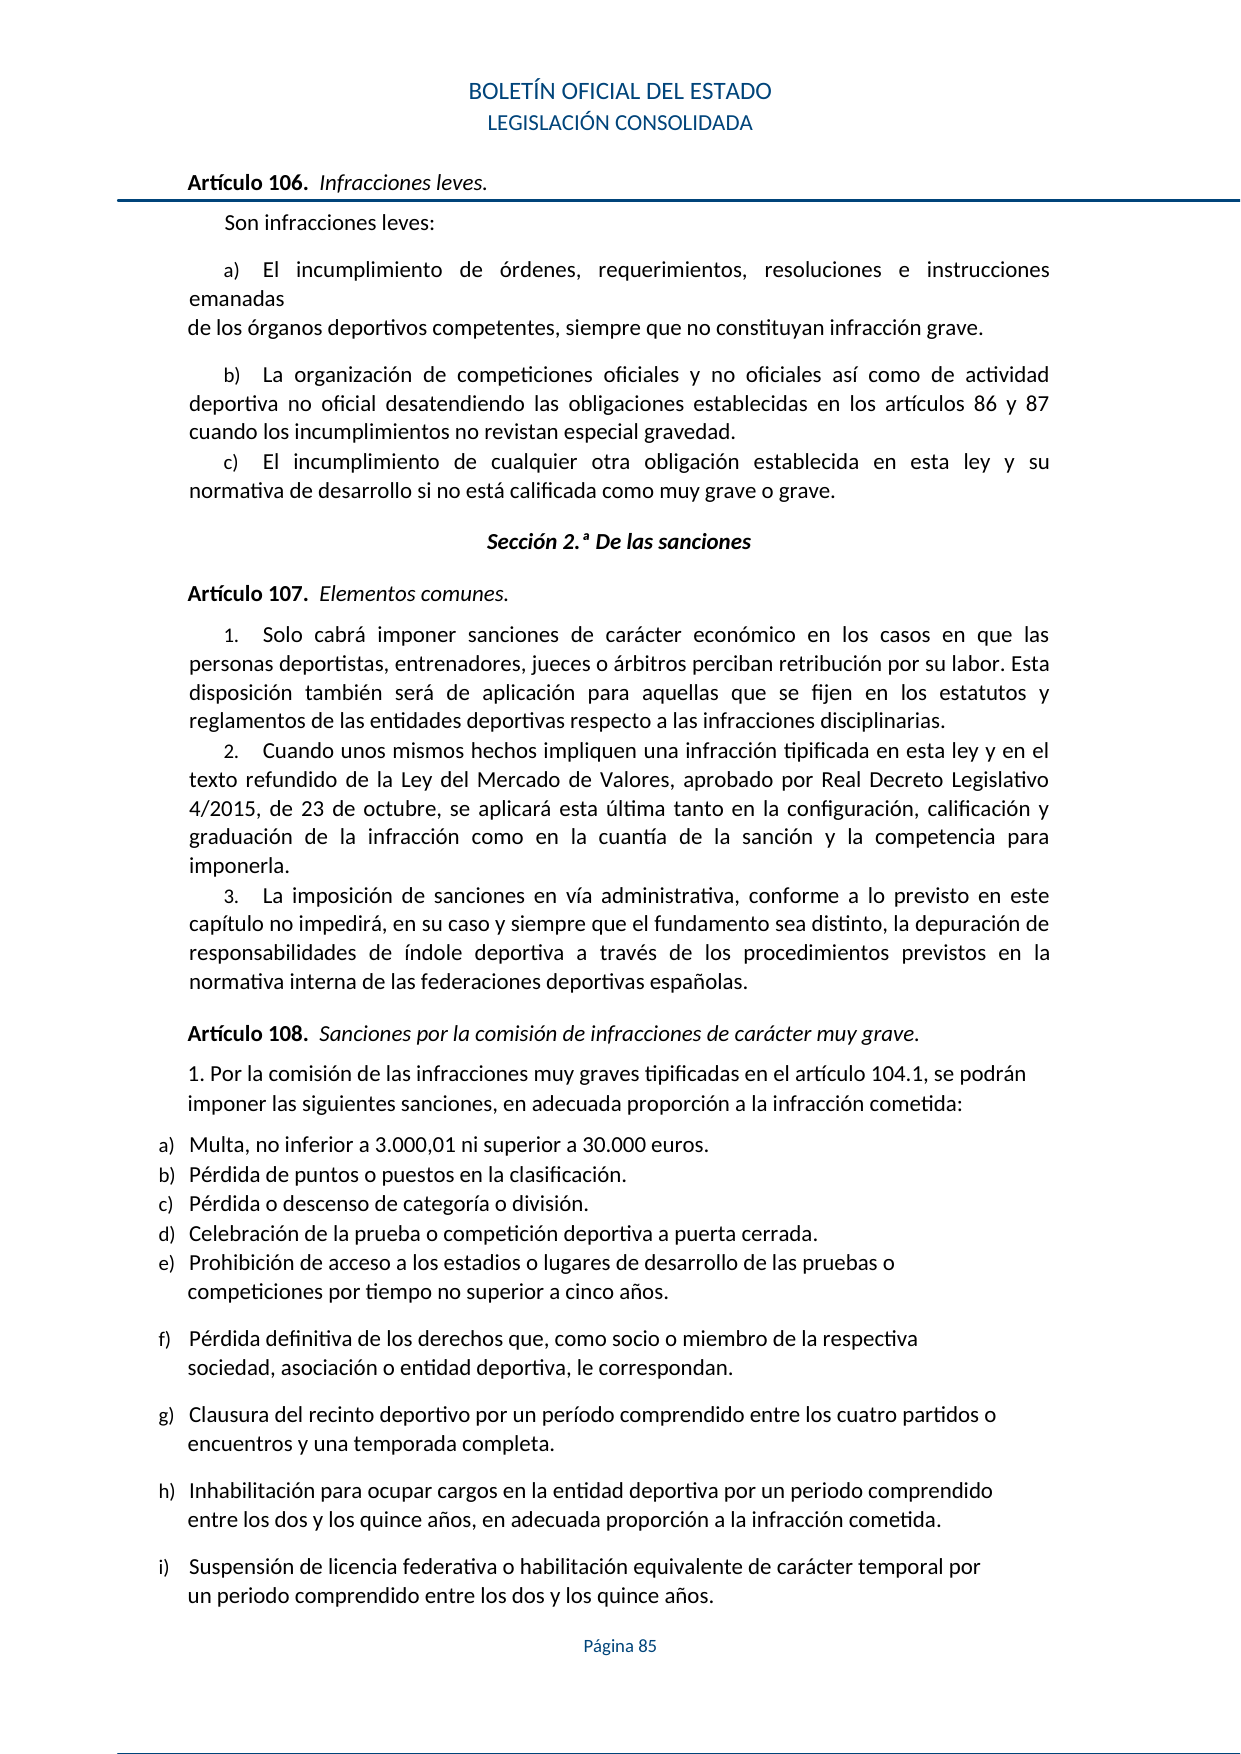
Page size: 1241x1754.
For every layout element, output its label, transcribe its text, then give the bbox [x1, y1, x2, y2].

text encuentros y una temporada completa. [187, 1429, 1051, 1457]
list La organización de competiciones oficiales y no oficiales así como de actividad deportiva no oficial desatendiendo las obligaciones establecidas en los artículos 86 y 87 cuando los incumplimientos no revistan especial gravedad. [189, 360, 1051, 446]
list Cuando unos mismos hechos impliquen una infracción tipificada en esta ley y en el texto refundido de la Ley del Mercado de Valores, aprobado por Real Decreto Legislativo 4/2015, de 23 de octubre, se aplicará esta última tanto en la configuración, calificación y graduación de la infracción como en la cuantía de la sanción y la competencia para imponerla. [189, 736, 1051, 879]
text sociedad, asociación o entidad deportiva, le correspondan. [187, 1353, 1051, 1381]
text Artículo 106. Infracciones leves. [187, 168, 1051, 196]
list Prohibición de acceso a los estadios o lugares de desarrollo de las pruebas o [158, 1248, 1051, 1276]
list Pérdida o descenso de categoría o división. [158, 1189, 1051, 1217]
text de los órganos deportivos competentes, siempre que no constituyan infracción grave. [187, 313, 1051, 341]
list El incumplimiento de órdenes, requerimientos, resoluciones e instrucciones emanadas [189, 255, 1051, 312]
list Pérdida definitiva de los derechos que, como socio o miembro de la respectiva [158, 1324, 1051, 1352]
text entre los dos y los quince años, en adecuada proporción a la infracción cometida. [187, 1505, 1051, 1533]
list Multa, no inferior a 3.000,01 ni superior a 30.000 euros. [158, 1131, 1051, 1158]
text Artículo 107. Elementos comunes. [187, 579, 1051, 607]
text Sección 2.ª De las sanciones [219, 527, 1022, 555]
text Artículo 108. Sanciones por la comisión de infracciones de carácter muy grave. [187, 1019, 1051, 1047]
list El incumplimiento de cualquier otra obligación establecida en esta ley y su normativa de desarrollo si no está calificada como muy grave o grave. [189, 447, 1051, 504]
text competiciones por tiempo no superior a cinco años. [187, 1277, 1051, 1305]
text un periodo comprendido entre los dos y los quince años. [187, 1581, 1051, 1609]
text 1. Por la comisión de las infracciones muy graves tipificadas en el artículo 104.1, se podrán imponer las siguientes sanciones, en adecuada proporción a la infracción cometida: [187, 1059, 1051, 1117]
text Son infracciones leves: [224, 208, 1051, 236]
list Celebración de la prueba o competición deportiva a puerta cerrada. [158, 1219, 1051, 1247]
list Solo cabrá imponer sanciones de carácter económico en los casos en que las personas deportistas, entrenadores, jueces o árbitros perciban retribución por su labor. Esta disposición también será de aplicación para aquellas que se fijen en los estatutos y reglamentos de las entidades deportivas respecto a las infracciones disciplinarias. [189, 620, 1051, 734]
list Pérdida de puntos o puestos en la clasificación. [158, 1160, 1051, 1188]
list Clausura del recinto deportivo por un período comprendido entre los cuatro partidos o [158, 1400, 1051, 1428]
list La imposición de sanciones en vía administrativa, conforme a lo previsto en este capítulo no impedirá, en su caso y siempre que el fundamento sea distinto, la depuración de responsabilidades de índole deportiva a través de los procedimientos previstos en la normativa interna de las federaciones deportivas españolas. [189, 881, 1051, 995]
list Inhabilitación para ocupar cargos en la entidad deportiva por un periodo comprendido [158, 1476, 1051, 1504]
list Suspensión de licencia federativa o habilitación equivalente de carácter temporal por [158, 1552, 1051, 1580]
